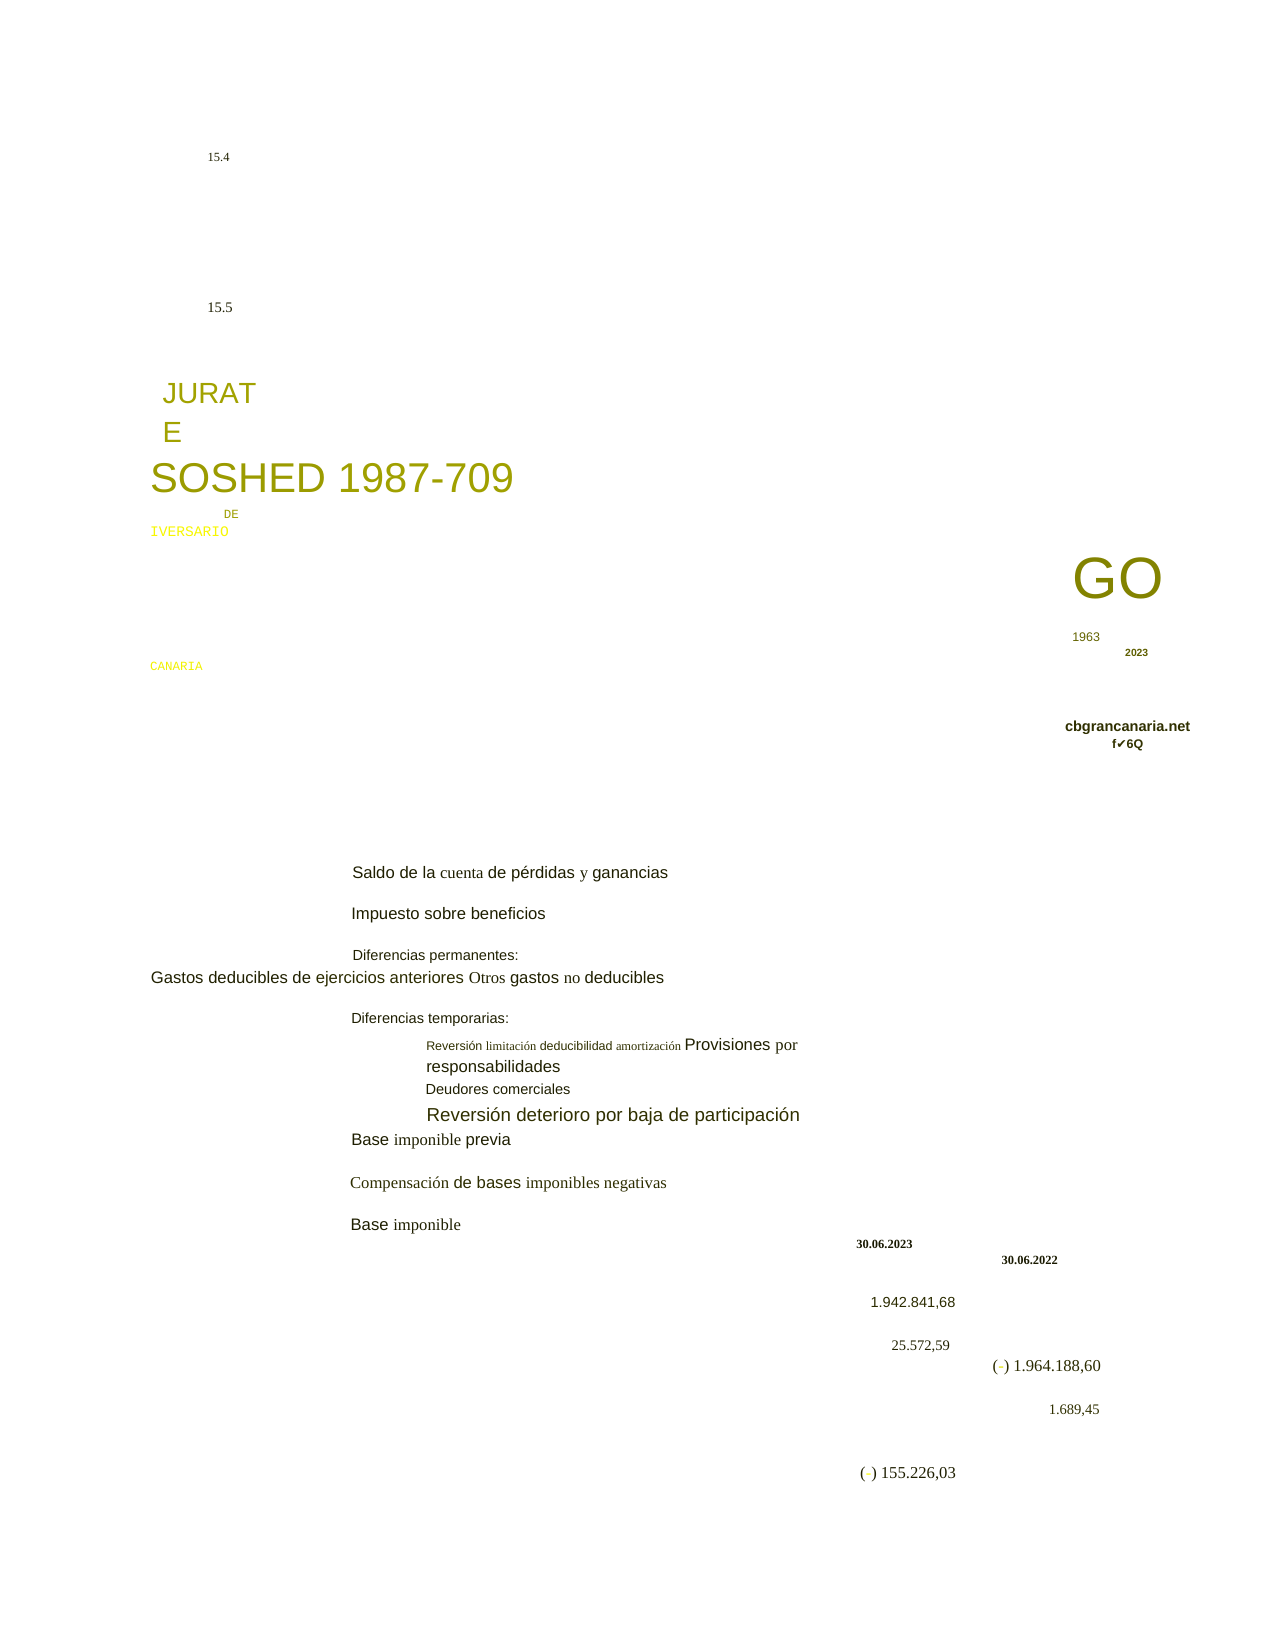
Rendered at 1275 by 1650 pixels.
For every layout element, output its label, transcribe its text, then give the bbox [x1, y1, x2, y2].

text 15.5 [207, 299, 278, 316]
text CANARIA [150, 660, 1125, 674]
text 30.06.2022 [1001, 1253, 1127, 1267]
text Reversión deterioro por baja de participación [426, 1104, 801, 1125]
text cbgrancanaria.net f✔6Q [1049, 718, 1205, 751]
text Compensación de bases imponibles negativas [350, 1172, 726, 1192]
text Saldo de la cuenta de pérdidas y ganancias [352, 863, 705, 882]
text Gastos deducibles de ejercicios anteriores Otros gastos no deducibles [151, 968, 774, 987]
text (-) 155.226,03 [860, 1463, 1001, 1482]
text 1.942.841,68 [870, 1294, 1001, 1311]
text 15.4 [207, 150, 278, 164]
text Base imponible [350, 1214, 502, 1233]
text 30.06.2023 [856, 1236, 980, 1251]
text 2023 [1125, 647, 1182, 658]
text Diferencias permanentes: [352, 947, 579, 963]
text 25.572,59 [891, 1336, 1002, 1353]
text Diferencias temporarias: [351, 1010, 572, 1027]
text (-) 1.964.188,60 [992, 1356, 1147, 1375]
text JURATE [162, 376, 258, 448]
text 1963 [1072, 630, 1129, 644]
text IVERSARIO [150, 524, 1125, 541]
text SOSHED 1987-709 [150, 453, 1125, 501]
text Deudores comerciales [425, 1081, 627, 1097]
text GO [1072, 543, 1183, 611]
text Base imponible previa [351, 1130, 553, 1149]
text Impuesto sobre beneficios [351, 904, 583, 923]
text 1.689,45 [1048, 1401, 1147, 1417]
text DE [223, 508, 282, 522]
text Reversión limitación deducibilidad amortización Provisiones por responsabilidades [426, 1034, 824, 1076]
